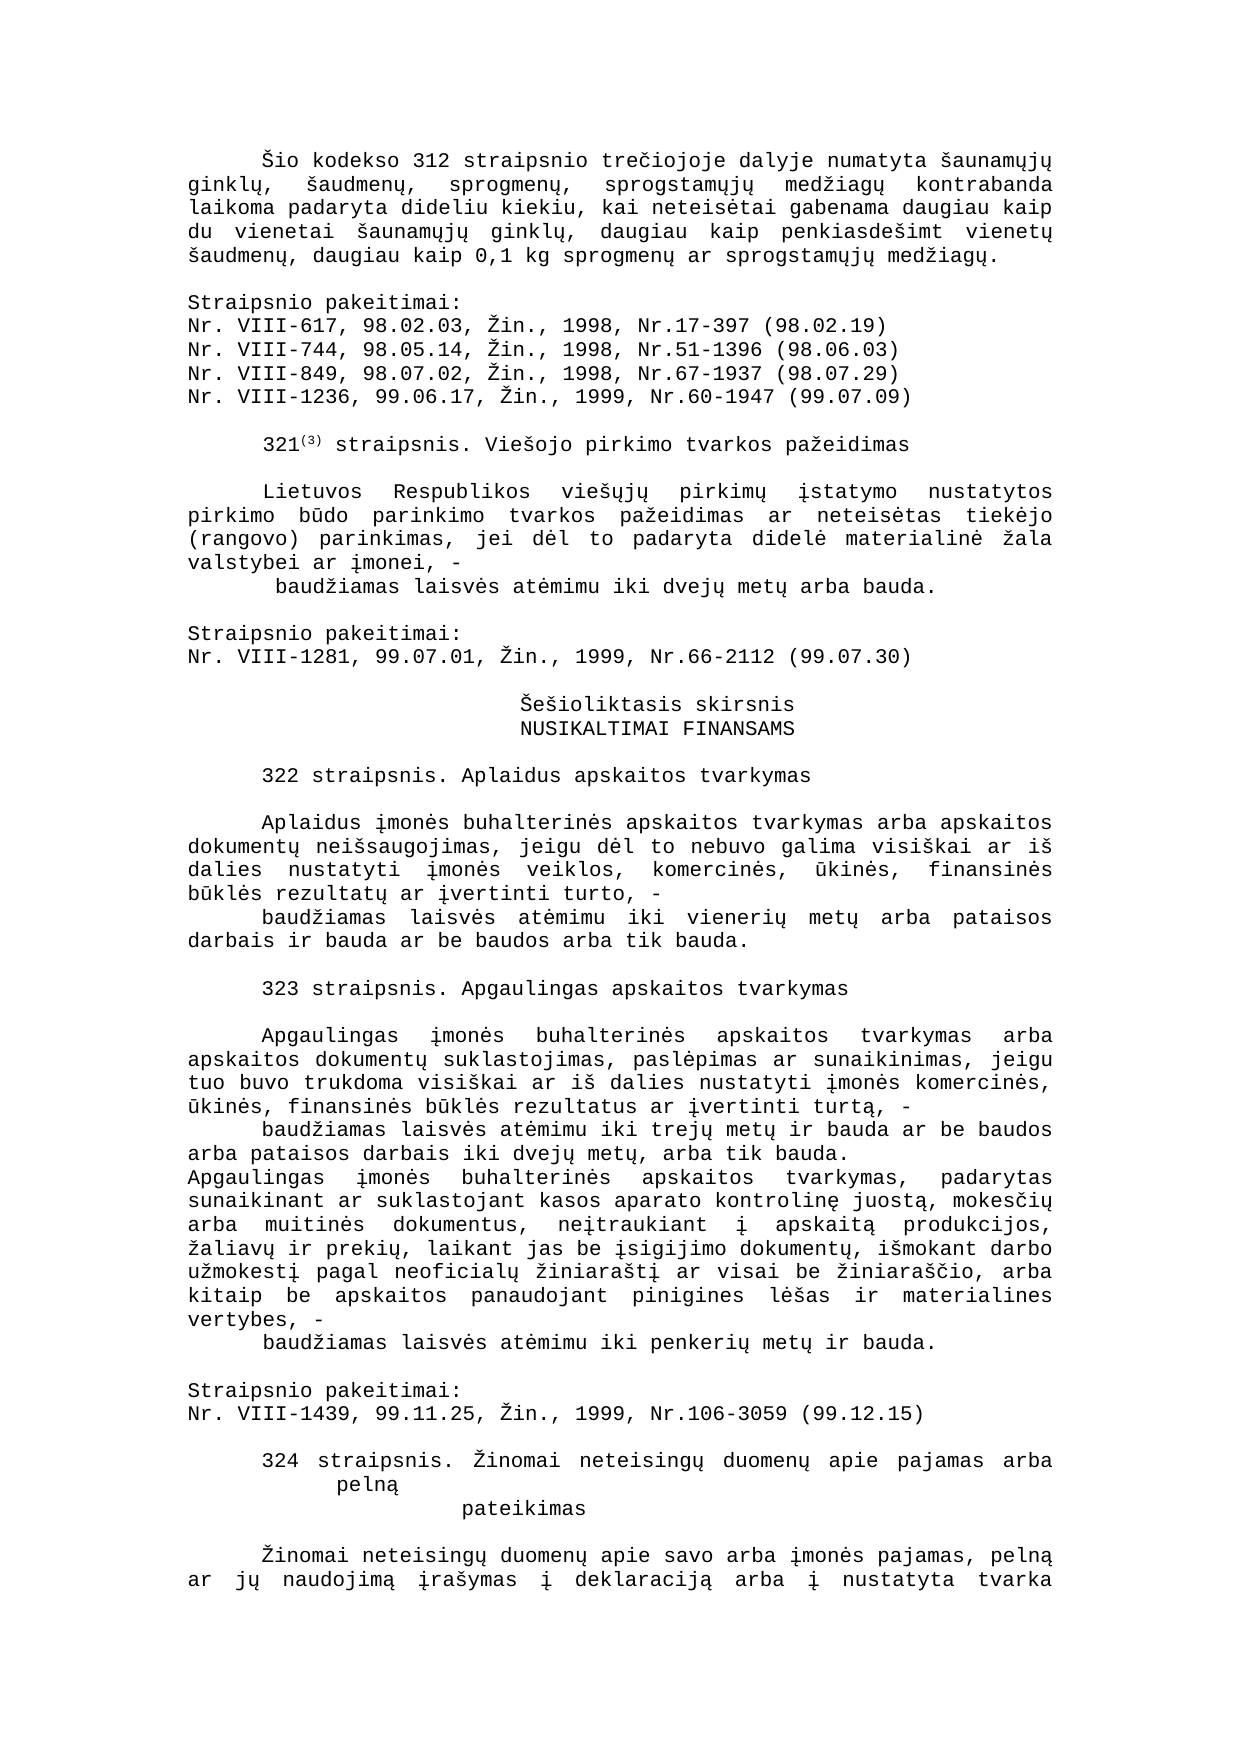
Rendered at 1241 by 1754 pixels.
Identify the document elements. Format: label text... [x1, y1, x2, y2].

text Nr. VIII-849, 98.07.02, Žin., 1998, Nr.67-1937 (98.07.29) [187, 363, 1053, 386]
text baudžiamas laisvės atėmimu iki dvejų metų arba bauda. [187, 576, 1053, 599]
text Straipsnio pakeitimai: [187, 623, 1053, 647]
text 324 straipsnis. Žinomai neteisingų duomenų apie pajamas arba pelną [261, 1451, 1053, 1498]
text Apgaulingas įmonės buhalterinės apskaitos tvarkymas, padarytas sunaikinant ar suklastojant kasos aparato kontrolinę juostą, mokesčių arba muitinės dokumentus, neįtraukiant į apskaitą produkcijos, žaliavų ir prekių, laikant jas be įsigijimo dokumentų, išmokant darbo užmokestį pagal neoficialų žiniaraštį ar visai be žiniaraščio, arba kitaip be apskaitos panaudojant pinigines lėšas ir materialines vertybes, - [187, 1167, 1053, 1332]
text Aplaidus įmonės buhalterinės apskaitos tvarkymas arba apskaitos dokumentų neišsaugojimas, jeigu dėl to nebuvo galima visiškai ar iš dalies nustatyti įmonės veiklos, komercinės, ūkinės, finansinės būklės rezultatų ar įvertinti turto, - [187, 812, 1053, 907]
text Lietuvos Respublikos viešųjų pirkimų įstatymo nustatytos pirkimo būdo parinkimo tvarkos pažeidimas ar neteisėtas tiekėjo (rangovo) parinkimas, jei dėl to padaryta didelė materialinė žala valstybei ar įmonei, - [187, 481, 1053, 576]
text baudžiamas laisvės atėmimu iki trejų metų ir bauda ar be baudos arba pataisos darbais iki dvejų metų, arba tik bauda. [187, 1119, 1053, 1167]
text NUSIKALTIMAI FINANSAMS [187, 717, 1053, 741]
text Nr. VIII-1439, 99.11.25, Žin., 1999, Nr.106-3059 (99.12.15) [187, 1403, 1053, 1427]
text Nr. VIII-1281, 99.07.01, Žin., 1999, Nr.66-2112 (99.07.30) [187, 647, 1053, 670]
text Nr. VIII-1236, 99.06.17, Žin., 1999, Nr.60-1947 (99.07.09) [187, 386, 1053, 410]
text Žinomai neteisingų duomenų apie savo arba įmonės pajamas, pelną ar jų naudojimą įrašymas į deklaraciją arba į nustatyta tvarka [187, 1545, 1053, 1592]
text Nr. VIII-744, 98.05.14, Žin., 1998, Nr.51-1396 (98.06.03) [187, 339, 1053, 363]
text Nr. VIII-617, 98.02.03, Žin., 1998, Nr.17-397 (98.02.19) [187, 316, 1053, 339]
text 321(3) straipsnis. Viešojo pirkimo tvarkos pažeidimas [187, 434, 1053, 457]
text Straipsnio pakeitimai: [187, 1379, 1053, 1403]
text 322 straipsnis. Aplaidus apskaitos tvarkymas [205, 765, 1053, 788]
text Apgaulingas įmonės buhalterinės apskaitos tvarkymas arba apskaitos dokumentų suklastojimas, paslėpimas ar sunaikinimas, jeigu tuo buvo trukdoma visiškai ar iš dalies nustatyti įmonės komercinės, ūkinės, finansinės būklės rezultatus ar įvertinti turtą, - [187, 1025, 1053, 1119]
text Šešioliktasis skirsnis [187, 694, 1053, 717]
text pateikimas [261, 1498, 1053, 1521]
text 323 straipsnis. Apgaulingas apskaitos tvarkymas [208, 978, 1053, 1001]
text Straipsnio pakeitimai: [187, 292, 1053, 316]
text Šio kodekso 312 straipsnio trečiojoje dalyje numatyta šaunamųjų ginklų, šaudmenų, sprogmenų, sprogstamųjų medžiagų kontrabanda laikoma padaryta dideliu kiekiu, kai neteisėtai gabenama daugiau kaip du vienetai šaunamųjų ginklų, daugiau kaip penkiasdešimt vienetų šaudmenų, daugiau kaip 0,1 kg sprogmenų ar sprogstamųjų medžiagų. [187, 150, 1053, 268]
text baudžiamas laisvės atėmimu iki penkerių metų ir bauda. [187, 1332, 1053, 1356]
text baudžiamas laisvės atėmimu iki vienerių metų arba pataisos darbais ir bauda ar be baudos arba tik bauda. [187, 907, 1053, 954]
